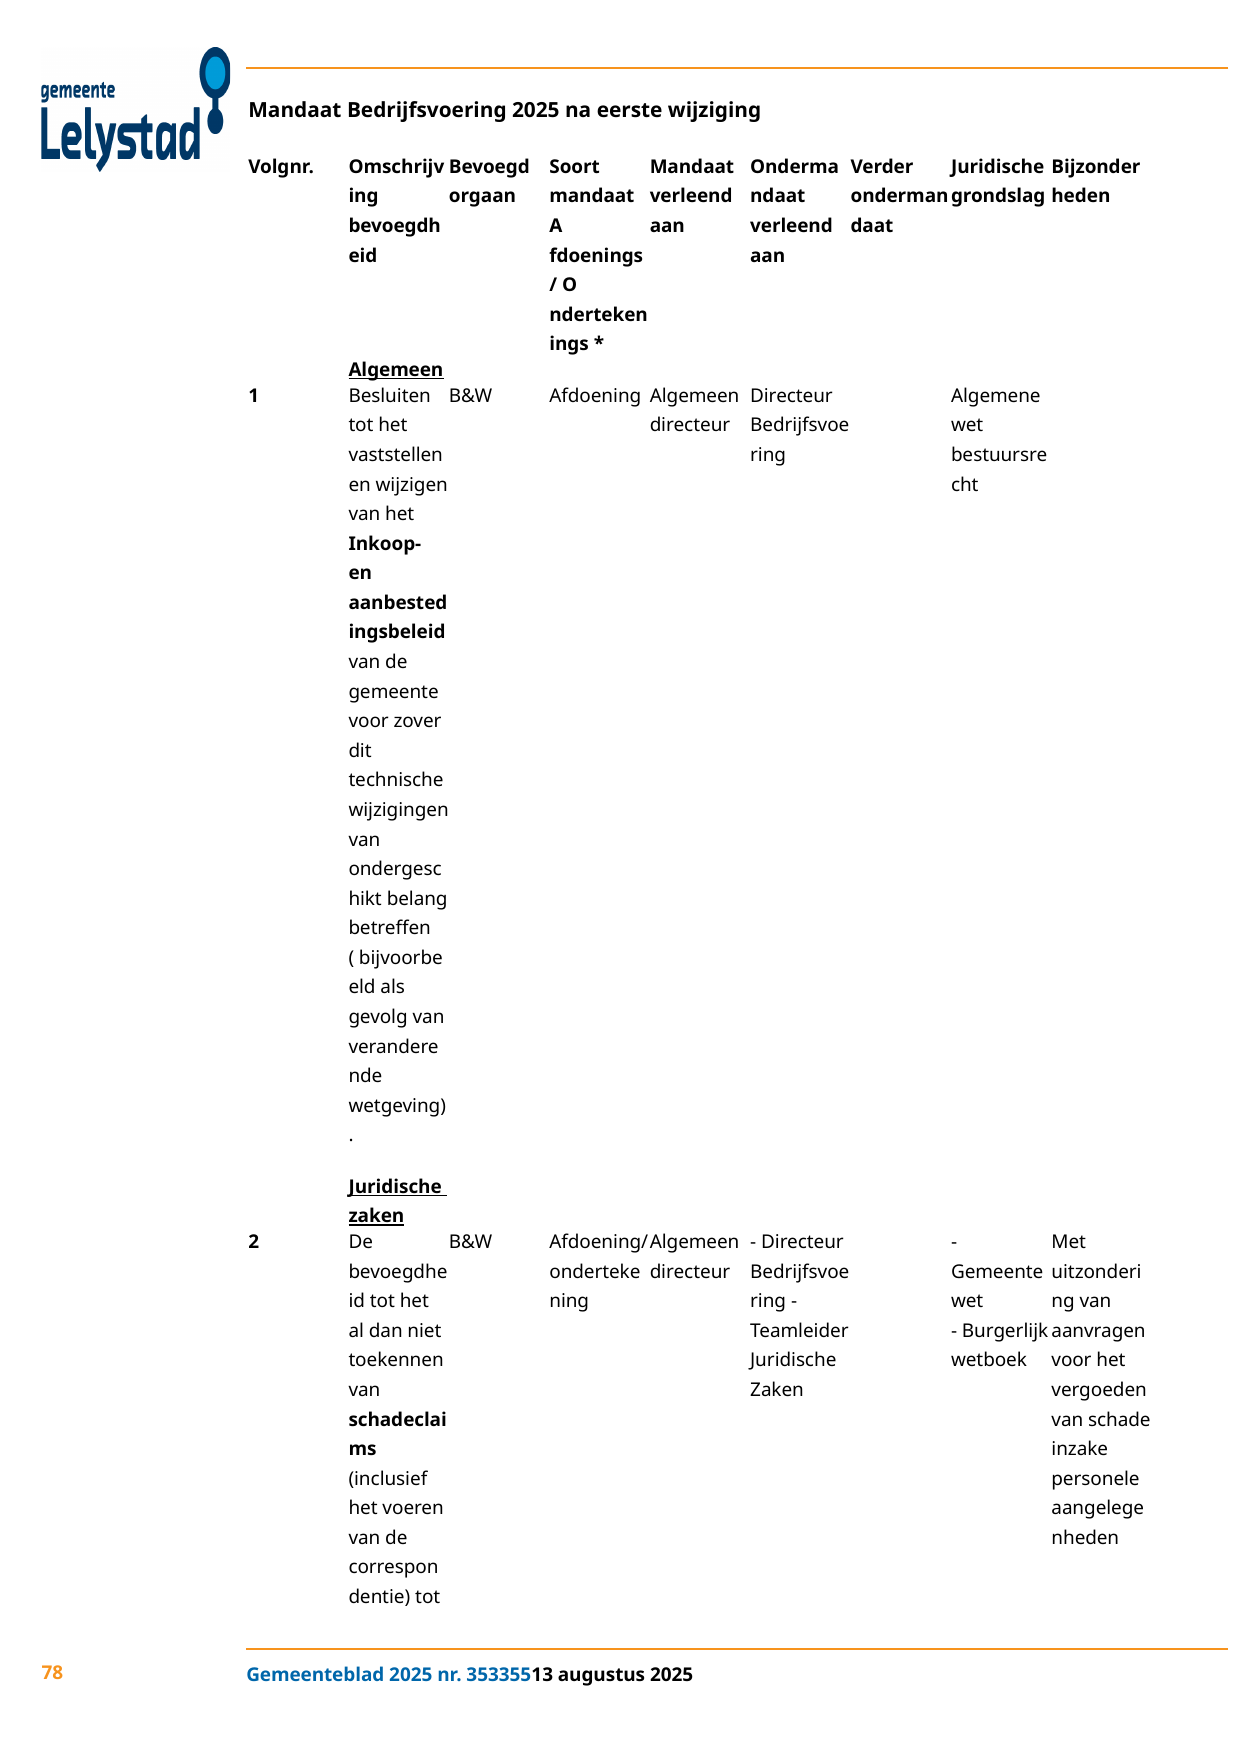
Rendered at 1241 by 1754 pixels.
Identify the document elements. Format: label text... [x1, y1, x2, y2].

table_cell [1051, 1147, 1152, 1173]
table_cell [951, 356, 1051, 382]
table_cell [449, 356, 549, 382]
table_cell [951, 1147, 1051, 1173]
table_header Soort mandaat A fdoenings/ O ndertekenings * [549, 153, 649, 356]
table_cell [449, 1173, 549, 1228]
table_cell [850, 382, 951, 1147]
table_cell [248, 356, 348, 382]
table_cell Directeur Bedrijfsvoering [750, 382, 850, 1147]
table_cell [1051, 356, 1152, 382]
table_cell - Directeur Bedrijfsvoering - Teamleider Juridische Zaken [750, 1228, 850, 1609]
table_header Bijzonderheden [1051, 153, 1152, 356]
table_cell Afdoening/ondertekening [549, 1228, 649, 1609]
table_cell [549, 1173, 649, 1228]
table_cell [549, 356, 649, 382]
table_cell [750, 1173, 850, 1228]
table_cell [650, 356, 750, 382]
table_cell 2 [248, 1228, 348, 1609]
table_cell De bevoegdheid tot het al dan niet toekennen van schadeclaims (inclusief het voeren van de correspondentie) tot [348, 1228, 449, 1609]
picture [41, 47, 231, 172]
table_cell Afdoening [549, 382, 649, 1147]
table_header Ondermandaat verleend aan [750, 153, 850, 356]
table_cell [348, 1147, 449, 1173]
table_cell [750, 356, 850, 382]
table_cell [248, 1173, 348, 1228]
table_cell Algemene wet bestuursrecht [951, 382, 1051, 1147]
table_header Omschrijving bevoegdheid [348, 153, 449, 356]
table_cell [750, 1147, 850, 1173]
table_cell [850, 1147, 951, 1173]
table_cell [248, 1147, 348, 1173]
table_cell [850, 1228, 951, 1609]
table_cell [850, 1173, 951, 1228]
table_cell Algemeen directeur [650, 382, 750, 1147]
table_cell [650, 1147, 750, 1173]
table_cell [850, 356, 951, 382]
table_cell [1051, 1173, 1152, 1228]
table_cell Met uitzondering van aanvragen voor het vergoeden van schade inzake personele aangelegenheden [1051, 1228, 1152, 1609]
table_cell [951, 1173, 1051, 1228]
table_cell [1051, 382, 1152, 1147]
table_header Mandaat verleend aan [650, 153, 750, 356]
table_cell B&W [449, 1228, 549, 1609]
table_cell 1 [248, 382, 348, 1147]
table_cell Besluiten tot het vaststellen en wijzigen van het Inkoop- en aanbestedingsbeleid van de gemeente voor zover dit technische wijzigingen van ondergeschikt belang betreffen ( bijvoorbeeld als gevolg van veranderende wetgeving). [348, 382, 449, 1147]
table_cell [650, 1173, 750, 1228]
table_cell Algemeen directeur [650, 1228, 750, 1609]
table_header Bevoegd orgaan [449, 153, 549, 356]
table_header Juridische grondslag [951, 153, 1051, 356]
table_cell B&W [449, 382, 549, 1147]
table_cell [549, 1147, 649, 1173]
table_header Volgnr. [248, 153, 348, 356]
table_cell [449, 1147, 549, 1173]
table_cell - Gemeentewet - Burgerlijk wetboek [951, 1228, 1051, 1609]
table_cell Algemeen [348, 356, 449, 382]
text Mandaat Bedrijfsvoering 2025 na eerste wijziging [248, 95, 1152, 123]
table_cell Juridische zaken [348, 1173, 449, 1228]
table_header Verder ondermandaat [850, 153, 951, 356]
